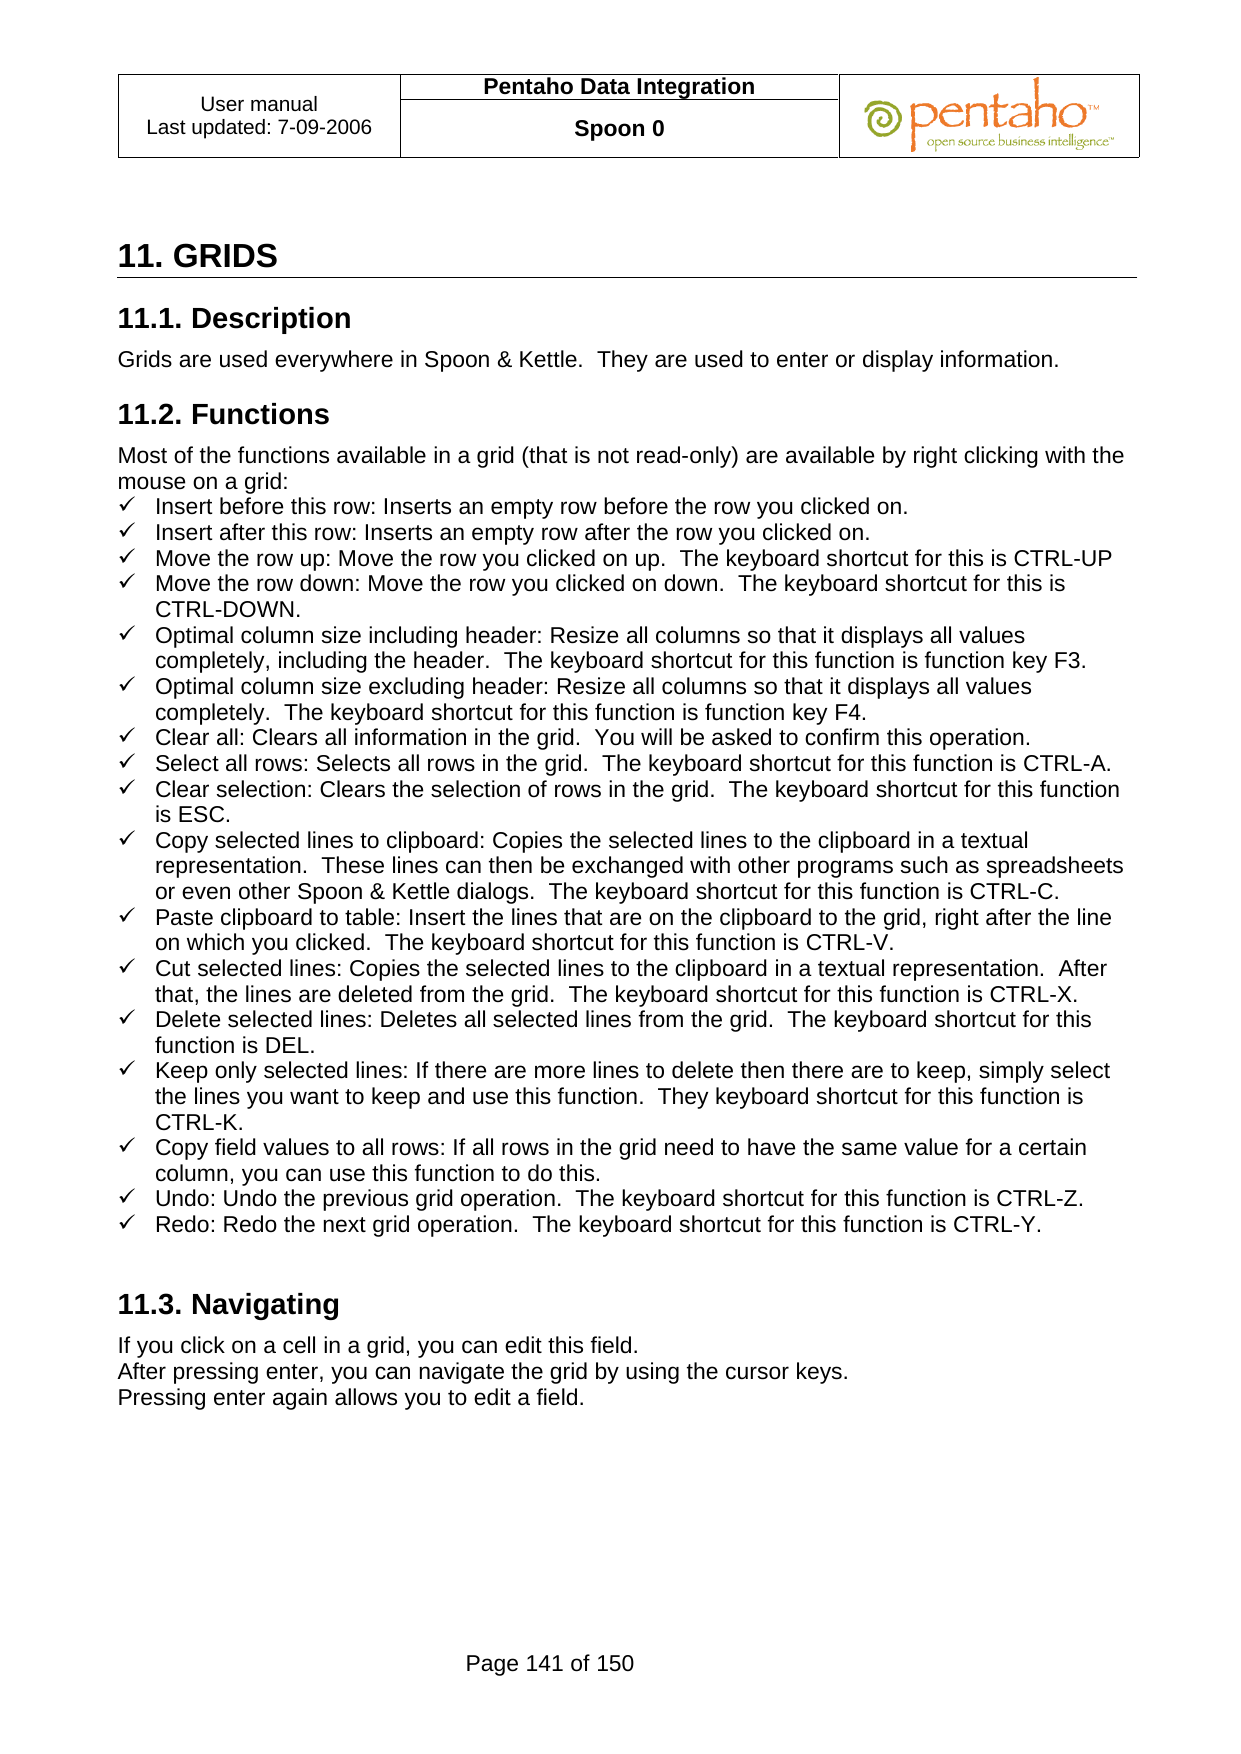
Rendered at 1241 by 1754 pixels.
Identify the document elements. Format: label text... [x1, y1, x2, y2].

list Optimal column size excluding header: Resize all columns so that it displays all values completely. The keyboard shortcut for this function is function key F4. [117, 673, 1137, 725]
list Clear selection: Clears the selection of rows in the grid. The keyboard shortcut for this function is ESC. [117, 776, 1137, 827]
list Delete selected lines: Deletes all selected lines from the grid. The keyboard shortcut for this function is DEL. [117, 1007, 1137, 1058]
text Pressing enter again allows you to edit a field. [117, 1384, 1137, 1410]
list Keep only selected lines: If there are more lines to delete then there are to keep, simply select the lines you want to keep and use this function. They keyboard shortcut for this function is CTRL-K. [117, 1058, 1137, 1135]
list Insert after this row: Inserts an empty row after the row you clicked on. [117, 519, 1137, 545]
list Insert before this row: Inserts an empty row before the row you clicked on. [117, 494, 1137, 519]
list Copy field values to all rows: If all rows in the grid need to have the same value for a certain column, you can use this function to do this. [117, 1135, 1137, 1186]
list Copy selected lines to clipboard: Copies the selected lines to the clipboard in a textual representation. These lines can then be exchanged with other programs such as spreadsheets or even other Spoon & Kettle dialogs. The keyboard shortcut for this function is CTRL-C. [117, 827, 1137, 904]
list Undo: Undo the previous grid operation. The keyboard shortcut for this function is CTRL-Z. [117, 1186, 1137, 1212]
list Redo: Redo the next grid operation. The keyboard shortcut for this function is CTRL-Y. [117, 1212, 1137, 1237]
list Move the row down: Move the row you clicked on down. The keyboard shortcut for this is CTRL-DOWN. [117, 571, 1137, 622]
list Optimal column size including header: Resize all columns so that it displays all values completely, including the header. The keyboard shortcut for this function is function key F3. [117, 622, 1137, 673]
text After pressing enter, you can navigate the grid by using the cursor keys. [117, 1359, 1137, 1384]
subtitle Navigating [117, 1288, 1137, 1321]
list Cut selected lines: Copies the selected lines to the clipboard in a textual representation. After that, the lines are deleted from the grid. The keyboard shortcut for this function is CTRL-X. [117, 956, 1137, 1007]
text Most of the functions available in a grid (that is not read-only) are available by right clicking with the mouse on a grid: [117, 443, 1137, 494]
list Move the row up: Move the row you clicked on up. The keyboard shortcut for this is CTRL-UP [117, 545, 1137, 571]
list Paste clipboard to table: Insert the lines that are on the clipboard to the grid, right after the line on which you clicked. The keyboard shortcut for this function is CTRL-V. [117, 904, 1137, 956]
subtitle Description [117, 302, 1137, 334]
list Select all rows: Selects all rows in the grid. The keyboard shortcut for this function is CTRL-A. [117, 751, 1137, 776]
list Clear all: Clears all information in the grid. You will be asked to confirm this operation. [117, 725, 1137, 751]
subtitle Grids [117, 238, 1137, 277]
text Grids are used everywhere in Spoon & Kettle. They are used to enter or display information. [117, 347, 1137, 373]
subtitle Functions [117, 398, 1137, 430]
text If you click on a cell in a grid, you can edit this field. [117, 1333, 1137, 1359]
